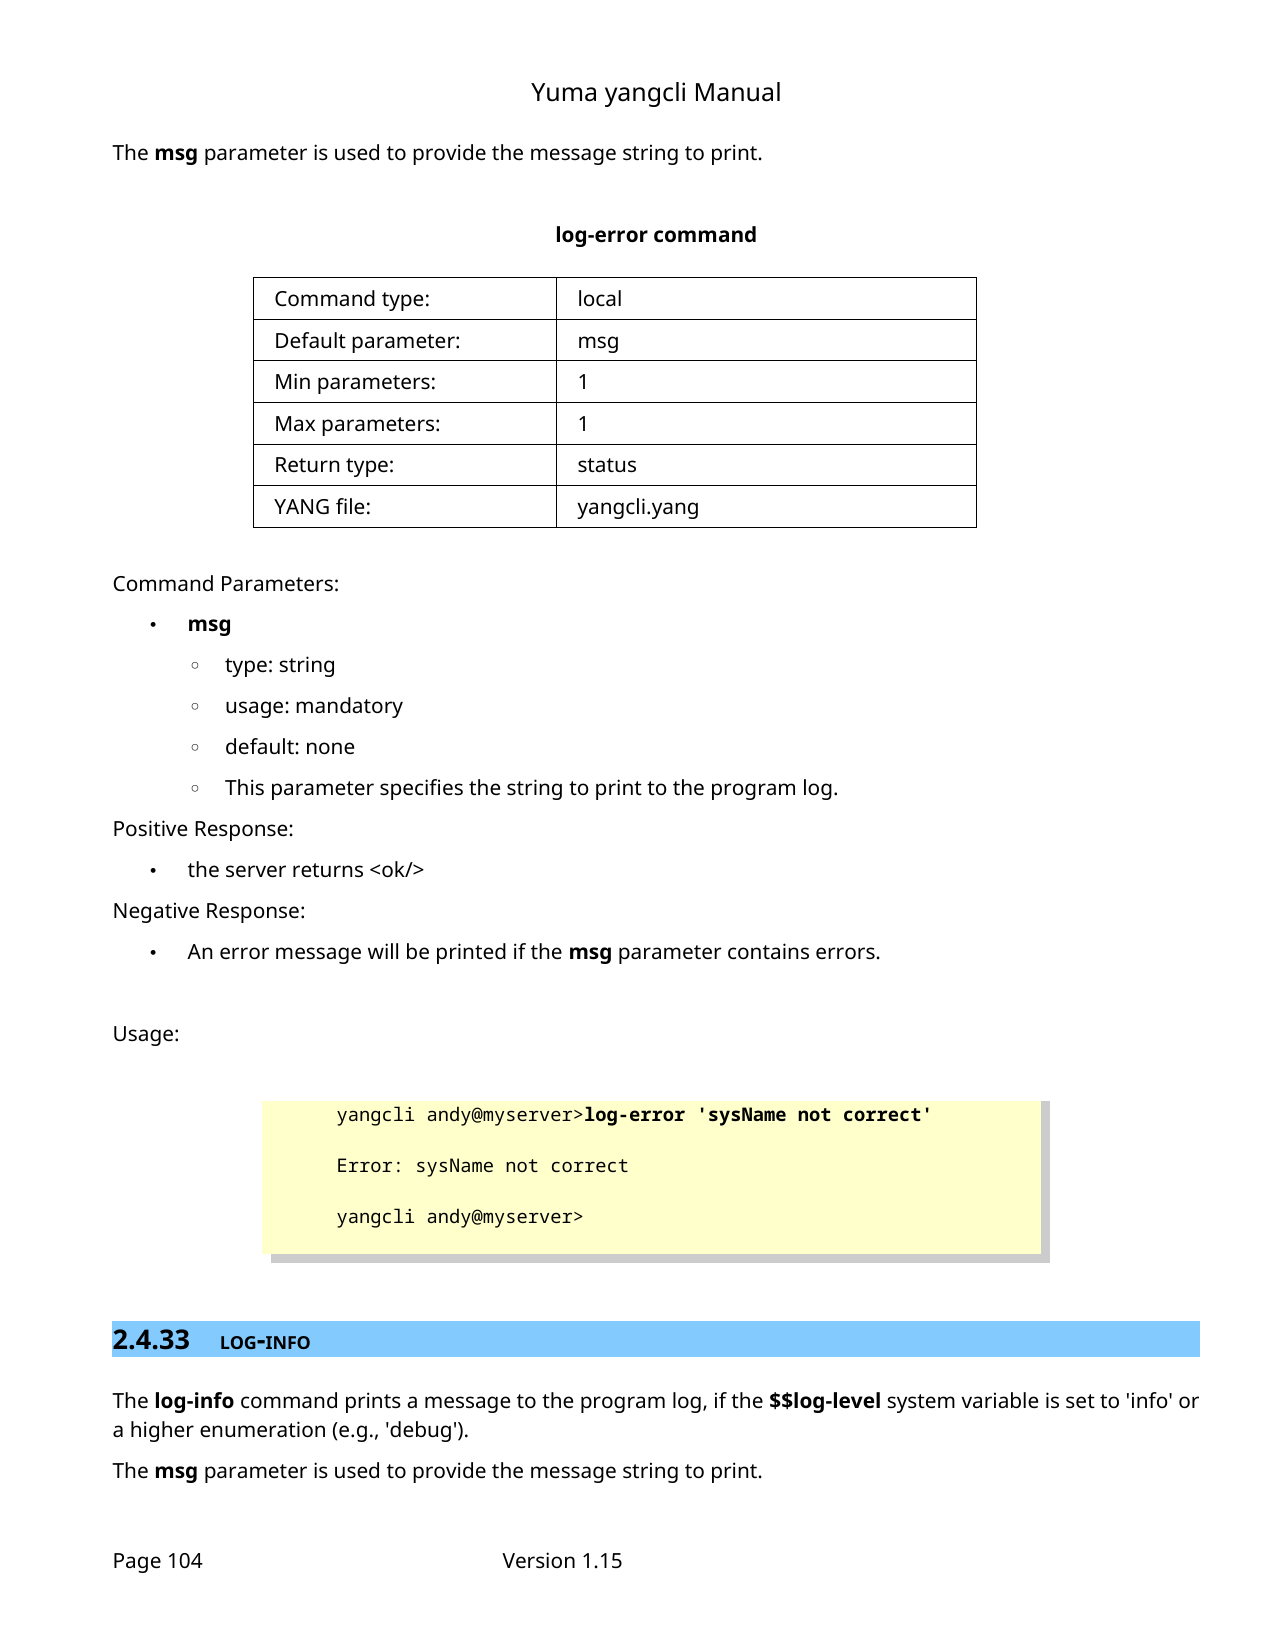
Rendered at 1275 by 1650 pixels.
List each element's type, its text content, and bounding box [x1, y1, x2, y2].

subtitle log-error command [127, 220, 1185, 249]
list type: string [187, 651, 1200, 679]
list This parameter specifies the string to print to the program log. [187, 773, 1200, 802]
text yangcli andy@myserver>log-error 'sysName not correct' [262, 1101, 1041, 1126]
table_cell 1 [557, 361, 976, 402]
text The msg parameter is used to provide the message string to print. [112, 138, 1200, 167]
text Positive Response: [112, 814, 1200, 843]
list default: none [187, 732, 1200, 761]
text Usage: [112, 1019, 1200, 1047]
text The log-info command prints a message to the program log, if the $$log-level system variable is set to 'info' or a higher enumeration (e.g., 'debug'). [112, 1387, 1200, 1443]
table_cell Max parameters: [254, 403, 556, 443]
table_cell status [557, 445, 976, 485]
table_cell Min parameters: [254, 361, 556, 402]
table_cell msg [557, 320, 976, 360]
table_cell yangcli.yang [557, 486, 976, 527]
table_cell Default parameter: [254, 320, 556, 360]
text Negative Response: [112, 896, 1200, 924]
text Error: sysName not correct [262, 1152, 1041, 1177]
table_header Command type: [254, 278, 556, 319]
list usage: mandatory [187, 691, 1200, 720]
text Command Parameters: [112, 569, 1200, 597]
list msg [150, 609, 1200, 638]
table_cell YANG file: [254, 486, 556, 527]
list An error message will be printed if the msg parameter contains errors. [150, 937, 1200, 966]
text The msg parameter is used to provide the message string to print. [112, 1456, 1200, 1484]
table_cell Return type: [254, 445, 556, 485]
table_header local [557, 278, 976, 319]
text yangcli andy@myserver> [262, 1203, 1041, 1228]
list the server returns <ok/> [150, 855, 1200, 884]
table_cell 1 [557, 403, 976, 443]
subtitle log-info [112, 1321, 1200, 1357]
